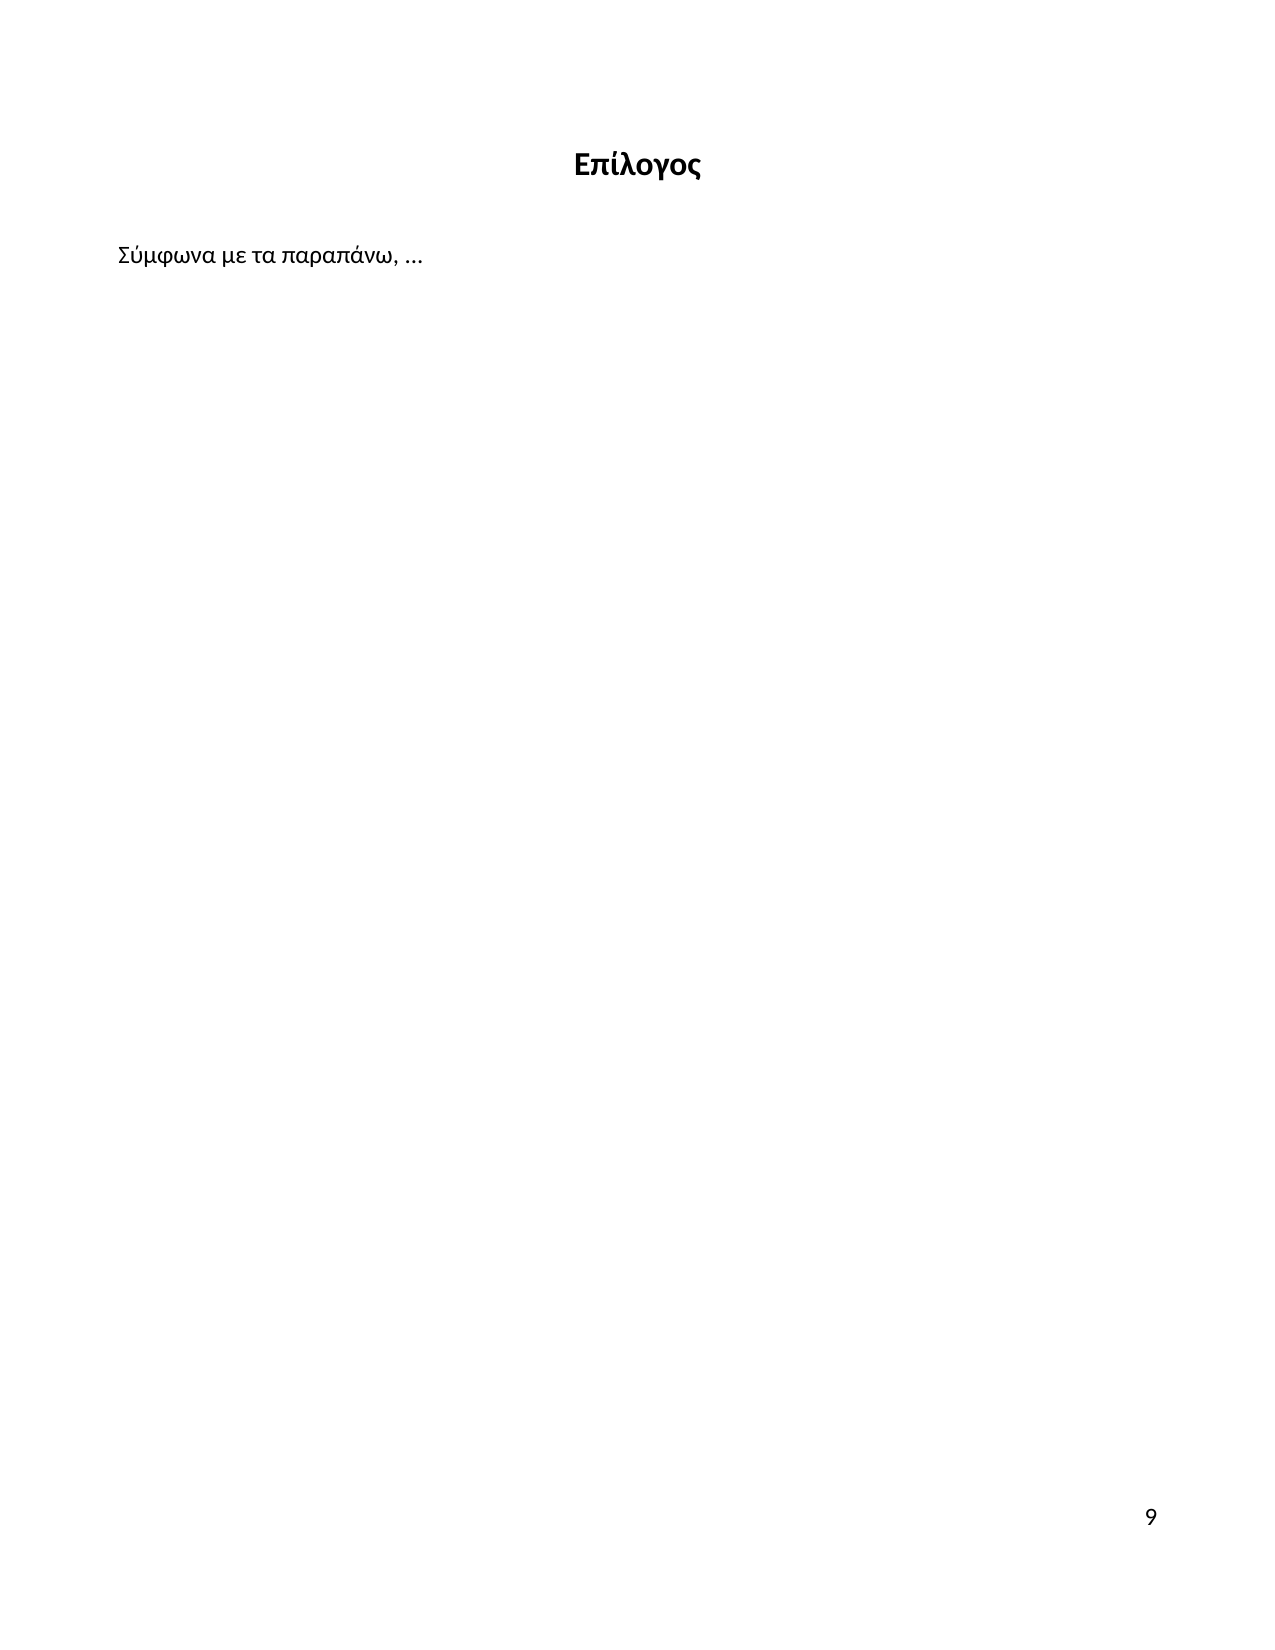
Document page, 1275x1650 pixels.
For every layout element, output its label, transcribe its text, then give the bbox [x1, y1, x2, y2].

subtitle Επίλογος [118, 143, 1157, 184]
text Σύμφωνα με τα παραπάνω, ... [118, 239, 1157, 270]
